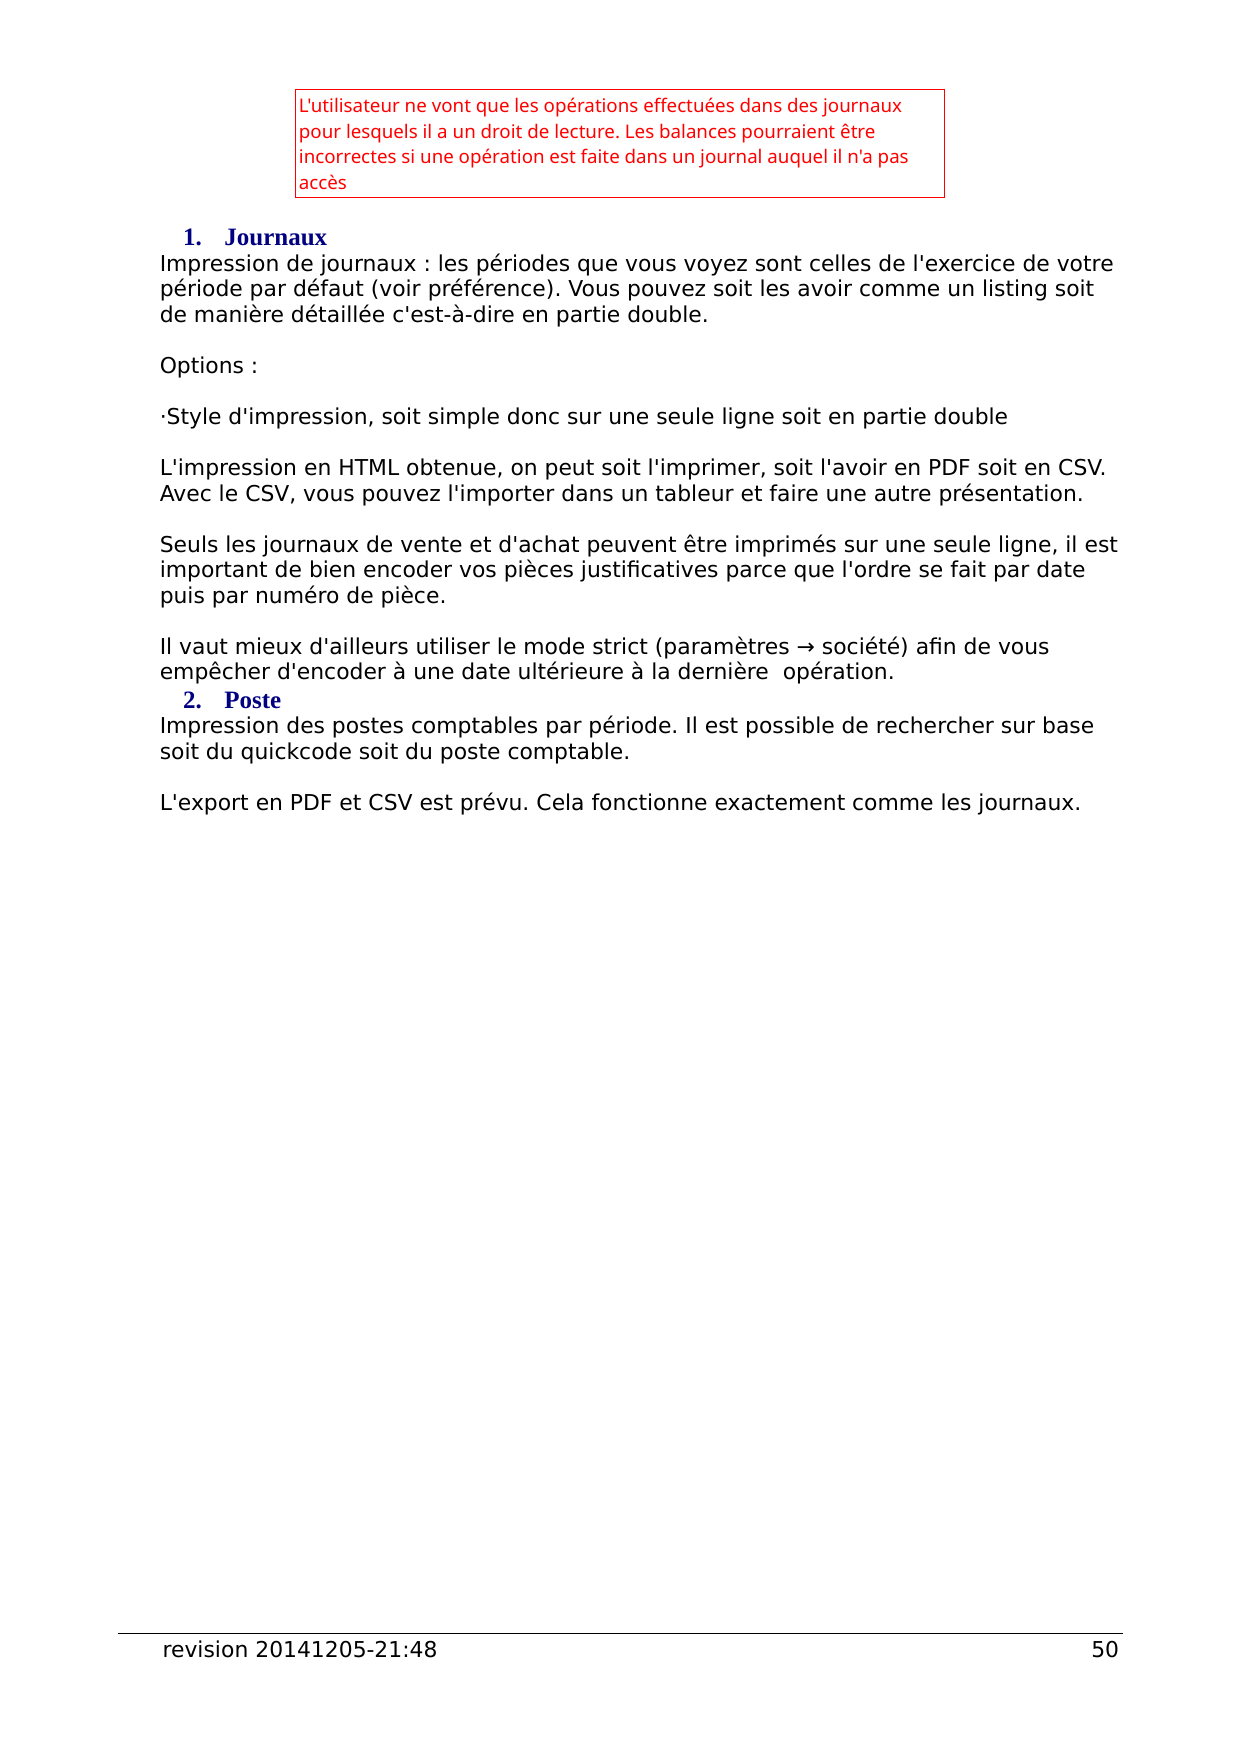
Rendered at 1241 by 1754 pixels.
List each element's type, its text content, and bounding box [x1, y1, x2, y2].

text Options : [159, 353, 1123, 378]
text Impression des postes comptables par période. Il est possible de rechercher sur base soit du quickcode soit du poste comptable. [159, 713, 1123, 764]
text L'impression en HTML obtenue, on peut soit l'imprimer, soit l'avoir en PDF soit en CSV. Avec le CSV, vous pouvez l'importer dans un tableur et faire une autre présentation. [159, 455, 1123, 506]
text ·Style d'impression, soit simple donc sur une seule ligne soit en partie double [159, 404, 1123, 429]
text Seuls les journaux de vente et d'achat peuvent être imprimés sur une seule ligne, il est important de bien encoder vos pièces justificatives parce que l'ordre se fait par date puis par numéro de pièce. [159, 532, 1123, 608]
subtitle Poste [177, 685, 1123, 713]
text L'export en PDF et CSV est prévu. Cela fonctionne exactement comme les journaux. [159, 790, 1123, 816]
text L'utilisateur ne vont que les opérations effectuées dans des journaux pour lesquels il a un droit de lecture. Les balances pourraient être incorrectes si une opération est faite dans un journal auquel il n'a pas accès [296, 90, 944, 197]
text Il vaut mieux d'ailleurs utiliser le mode strict (paramètres → société) afin de vous empêcher d'encoder à une date ultérieure à la dernière opération. [159, 634, 1123, 685]
text Impression de journaux : les périodes que vous voyez sont celles de l'exercice de votre période par défaut (voir préférence). Vous pouvez soit les avoir comme un listing soit de manière détaillée c'est-à-dire en partie double. [159, 251, 1123, 327]
subtitle Journaux [177, 222, 1123, 251]
